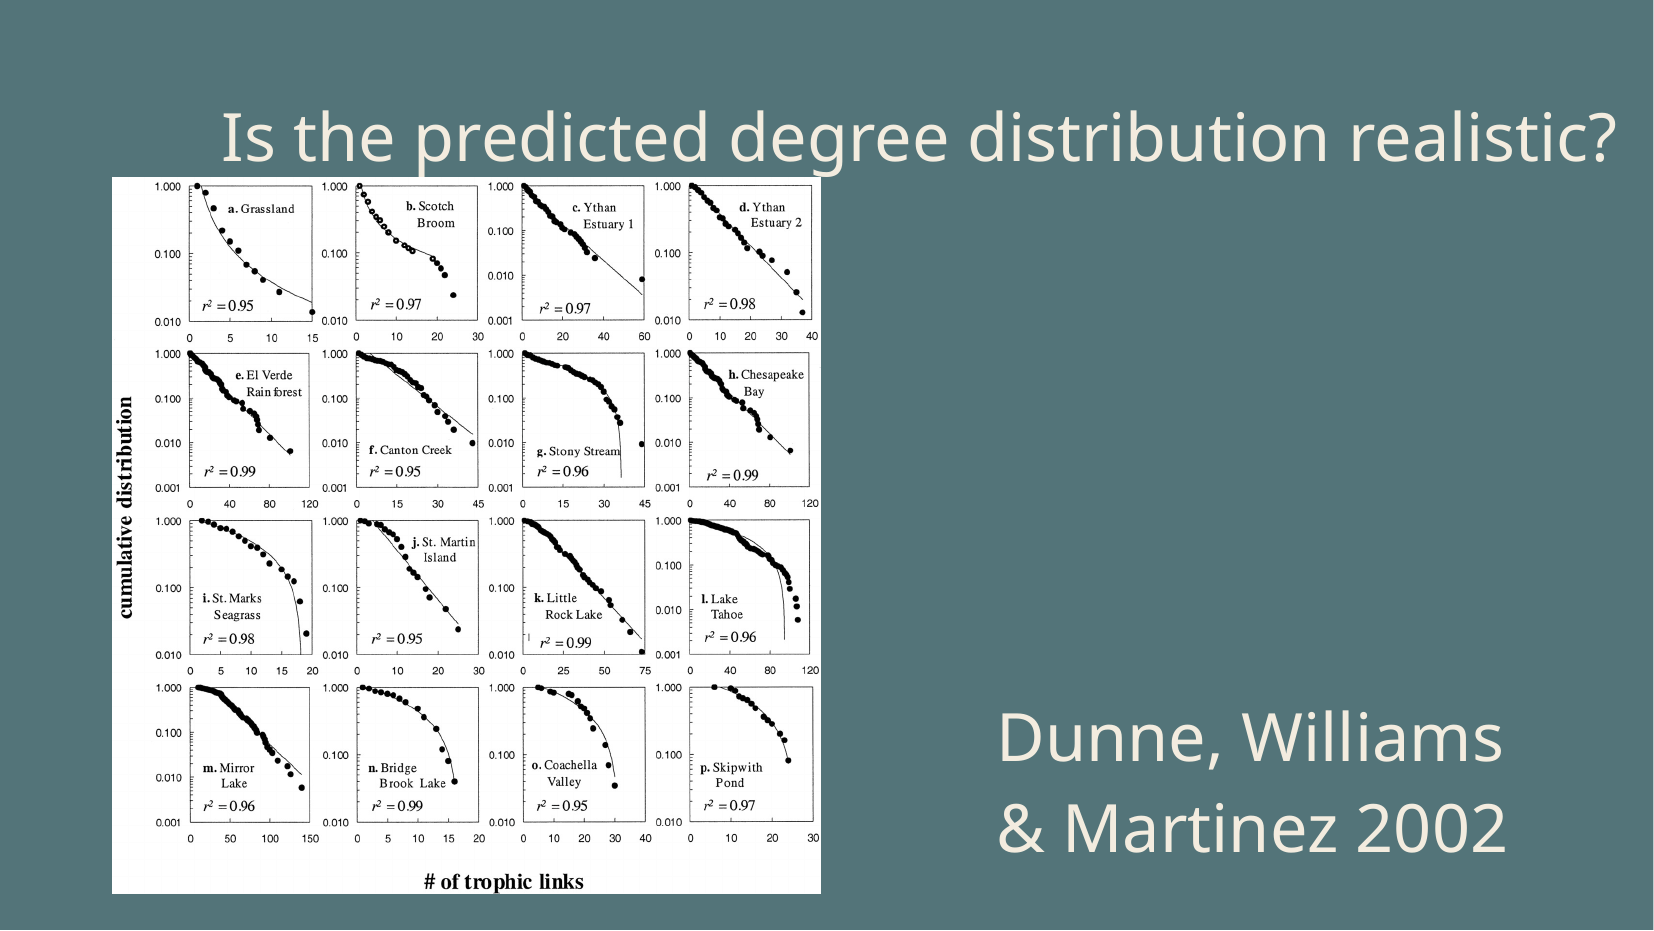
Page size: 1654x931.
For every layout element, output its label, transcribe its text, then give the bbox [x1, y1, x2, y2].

text_box Is the predicted degree distribution realistic? [207, 82, 1550, 186]
text_box Dunne, Williams & Martinez 2002 [981, 683, 1501, 875]
picture [112, 177, 821, 894]
